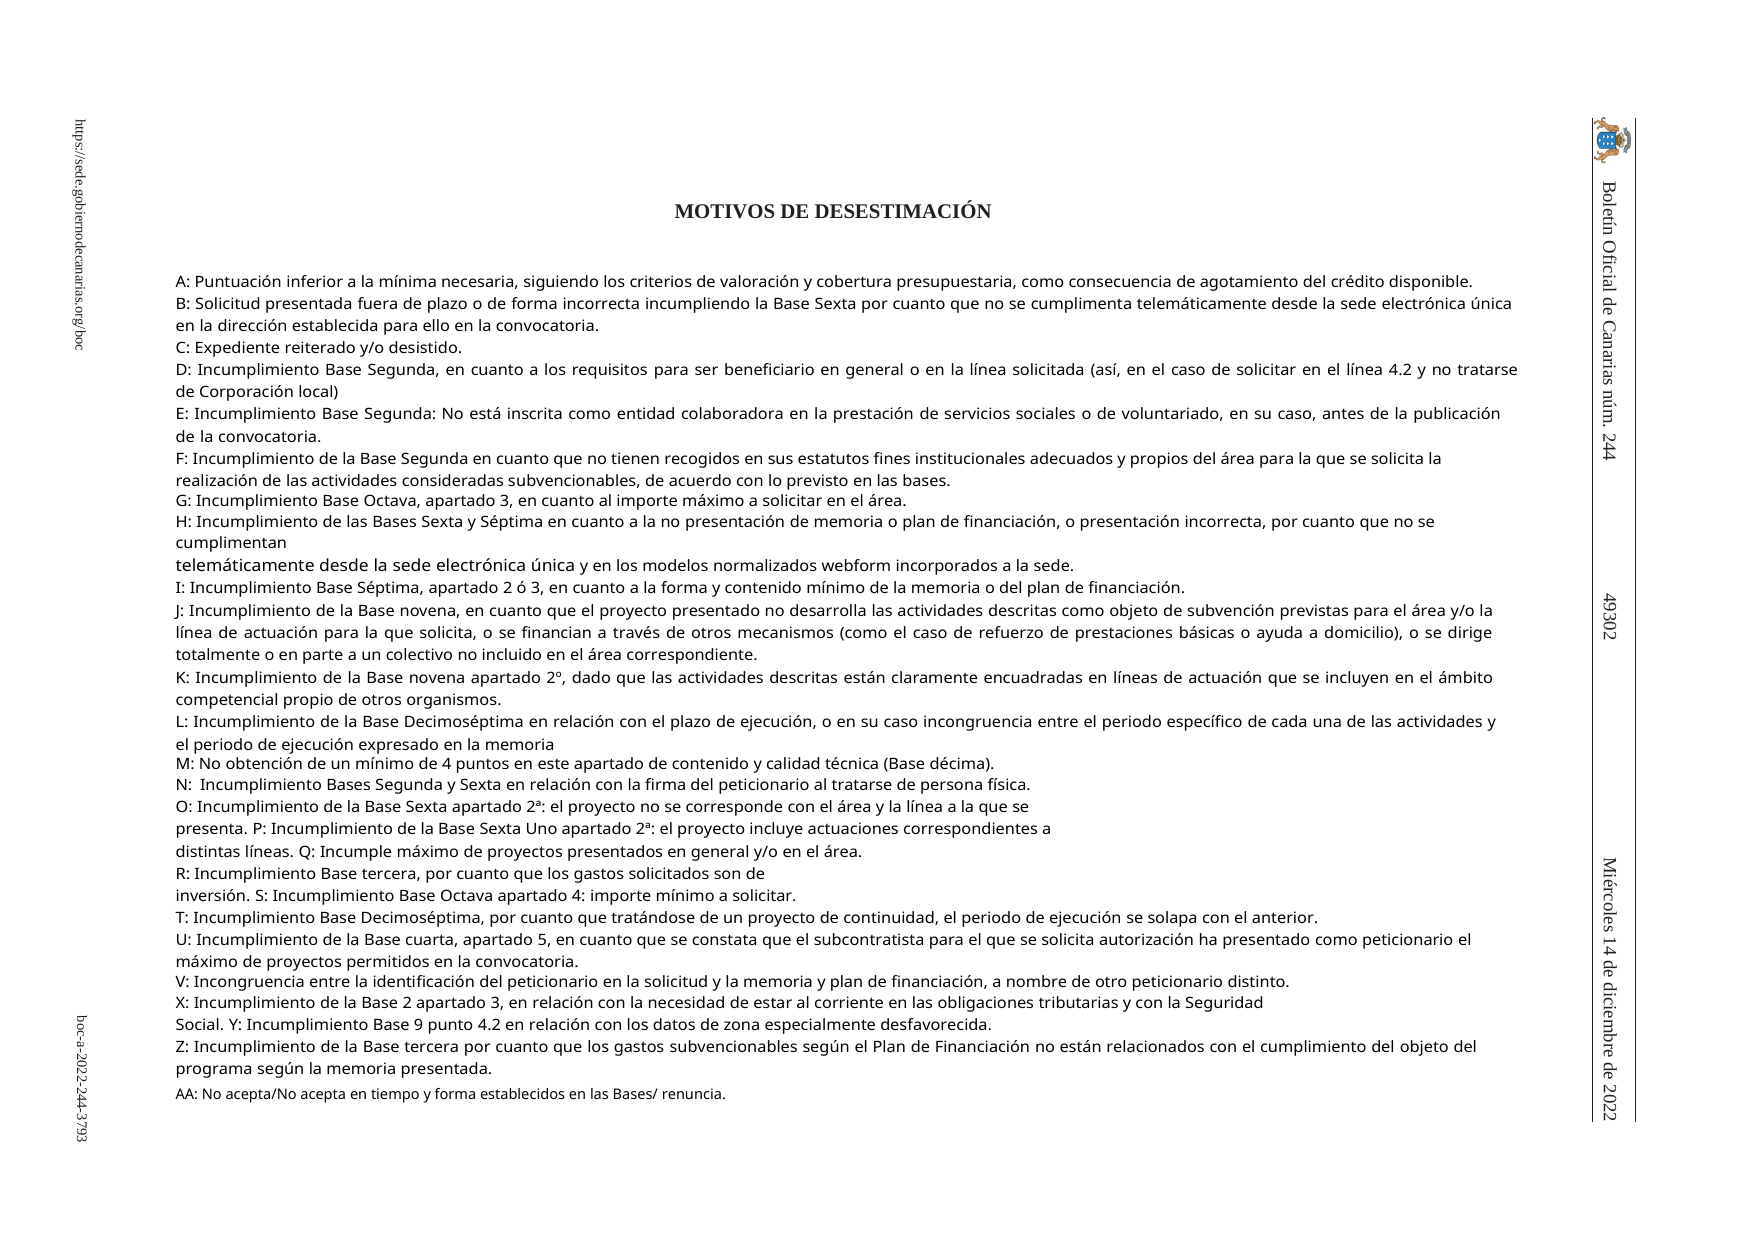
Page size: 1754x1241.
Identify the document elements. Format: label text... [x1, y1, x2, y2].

text O: Incumplimiento de la Base Sexta apartado 2ª: el proyecto no se corresponde con el área y la línea a la que se presenta. P: Incumplimiento de la Base Sexta Uno apartado 2ª: el proyecto incluye actuaciones correspondientes a distintas líneas. Q: Incumple máximo de proyectos presentados en general y/o en el área. [175, 796, 1071, 862]
text F: Incumplimiento de la Base Segunda en cuanto que no tienen recogidos en sus estatutos fines institucionales adecuados y propios del área para la que se solicita la realización de las actividades consideradas subvencionables, de acuerdo con lo previsto en las bases. [175, 448, 1509, 491]
text K: Incumplimiento de la Base novena apartado 2º, dado que las actividades descritas están claramente encuadradas en líneas de actuación que se incluyen en el ámbito competencial propio de otros organismos. [175, 666, 1497, 710]
text V: Incongruencia entre la identificación del peticionario en la solicitud y la memoria y plan de financiación, a nombre de otro peticionario distinto. [175, 973, 1521, 991]
text T: Incumplimiento Base Decimoséptima, por cuanto que tratándose de un proyecto de continuidad, el periodo de ejecución se solapa con el anterior. [175, 907, 1521, 928]
text Miércoles 14 de diciembre de 2022 [1600, 857, 1621, 1124]
text https://sede.gobiernodecanarias.org/boc [72, 119, 89, 352]
text U: Incumplimiento de la Base cuarta, apartado 5, en cuanto que se constata que el subcontratista para el que se solicita autorización ha presentado como peticionario el máximo de proyectos permitidos en la convocatoria. [175, 928, 1521, 972]
text R: Incumplimiento Base tercera, por cuanto que los gastos solicitados son de inversión. S: Incumplimiento Base Octava apartado 4: importe mínimo a solicitar. [175, 863, 816, 906]
text Boletín Oficial de Canarias núm. 244 [1599, 181, 1621, 462]
text C: Expediente reiterado y/o desistido. [175, 337, 1521, 358]
text E: Incumplimiento Base Segunda: No está inscrita como entidad colaboradora en la prestación de servicios sociales o de voluntariado, en su caso, antes de la publicación de la convocatoria. [175, 403, 1521, 447]
text J: Incumplimiento de la Base novena, en cuanto que el proyecto presentado no desarrolla las actividades descritas como objeto de subvención previstas para el área y/o la línea de actuación para la que solicita, o se financian a través de otros mecanismos (como el caso de refuerzo de prestaciones básicas o ayuda a domicilio), o se dirige totalmente o en parte a un colectivo no incluido en el área correspondiente. [175, 599, 1496, 665]
text H: Incumplimiento de las Bases Sexta y Séptima en cuanto a la no presentación de memoria o plan de financiación, o presentación incorrecta, por cuanto que no se cumplimentan [175, 511, 1521, 553]
text telemáticamente desde la sede electrónica única y en los modelos normalizados webform incorporados a la sede. [175, 554, 1521, 577]
text L: Incumplimiento de la Base Decimoséptima en relación con el plazo de ejecución, o en su caso incongruencia entre el periodo específico de cada una de las actividades y el periodo de ejecución expresado en la memoria [175, 711, 1497, 754]
text AA: No acepta/No acepta en tiempo y forma establecidos en las Bases/ renuncia. [175, 1084, 1521, 1104]
text D: Incumplimiento Base Segunda, en cuanto a los requisitos para ser beneficiario en general o en la línea solicitada (así, en el caso de solicitar en el línea 4.2 y no tratarse de Corporación local) [175, 358, 1521, 402]
text I: Incumplimiento Base Séptima, apartado 2 ó 3, en cuanto a la forma y contenido mínimo de la memoria o del plan de financiación. [175, 577, 1521, 598]
text boc-a-2022-244-3793 [74, 1016, 91, 1145]
text G: Incumplimiento Base Octava, apartado 3, en cuanto al importe máximo a solicitar en el área. [175, 492, 1521, 510]
text MOTIVOS DE DESESTIMACIÓN [673, 199, 993, 223]
text N: Incumplimiento Bases Segunda y Sexta en relación con la firma del peticionario al tratarse de persona física. [175, 774, 1521, 795]
text B: Solicitud presentada fuera de plazo o de forma incorrecta incumpliendo la Base Sexta por cuanto que no se cumplimenta telemáticamente desde la sede electrónica única en la dirección establecida para ello en la convocatoria. [175, 293, 1521, 336]
picture [1594, 117, 1631, 163]
text M: No obtención de un mínimo de 4 puntos en este apartado de contenido y calidad técnica (Base décima). [175, 756, 1521, 773]
text Z: Incumplimiento de la Base tercera por cuanto que los gastos subvencionables según el Plan de Financiación no están relacionados con el cumplimiento del objeto del programa según la memoria presentada. [175, 1036, 1521, 1079]
text X: Incumplimiento de la Base 2 apartado 3, en relación con la necesidad de estar al corriente en las obligaciones tributarias y con la Seguridad Social. Y: Incumplimiento Base 9 punto 4.2 en relación con los datos de zona especialmente desfavorecida. [175, 992, 1266, 1035]
text 49302 [1600, 593, 1621, 642]
text A: Puntuación inferior a la mínima necesaria, siguiendo los criterios de valoración y cobertura presupuestaria, como consecuencia de agotamiento del crédito disponible. [175, 270, 1521, 292]
